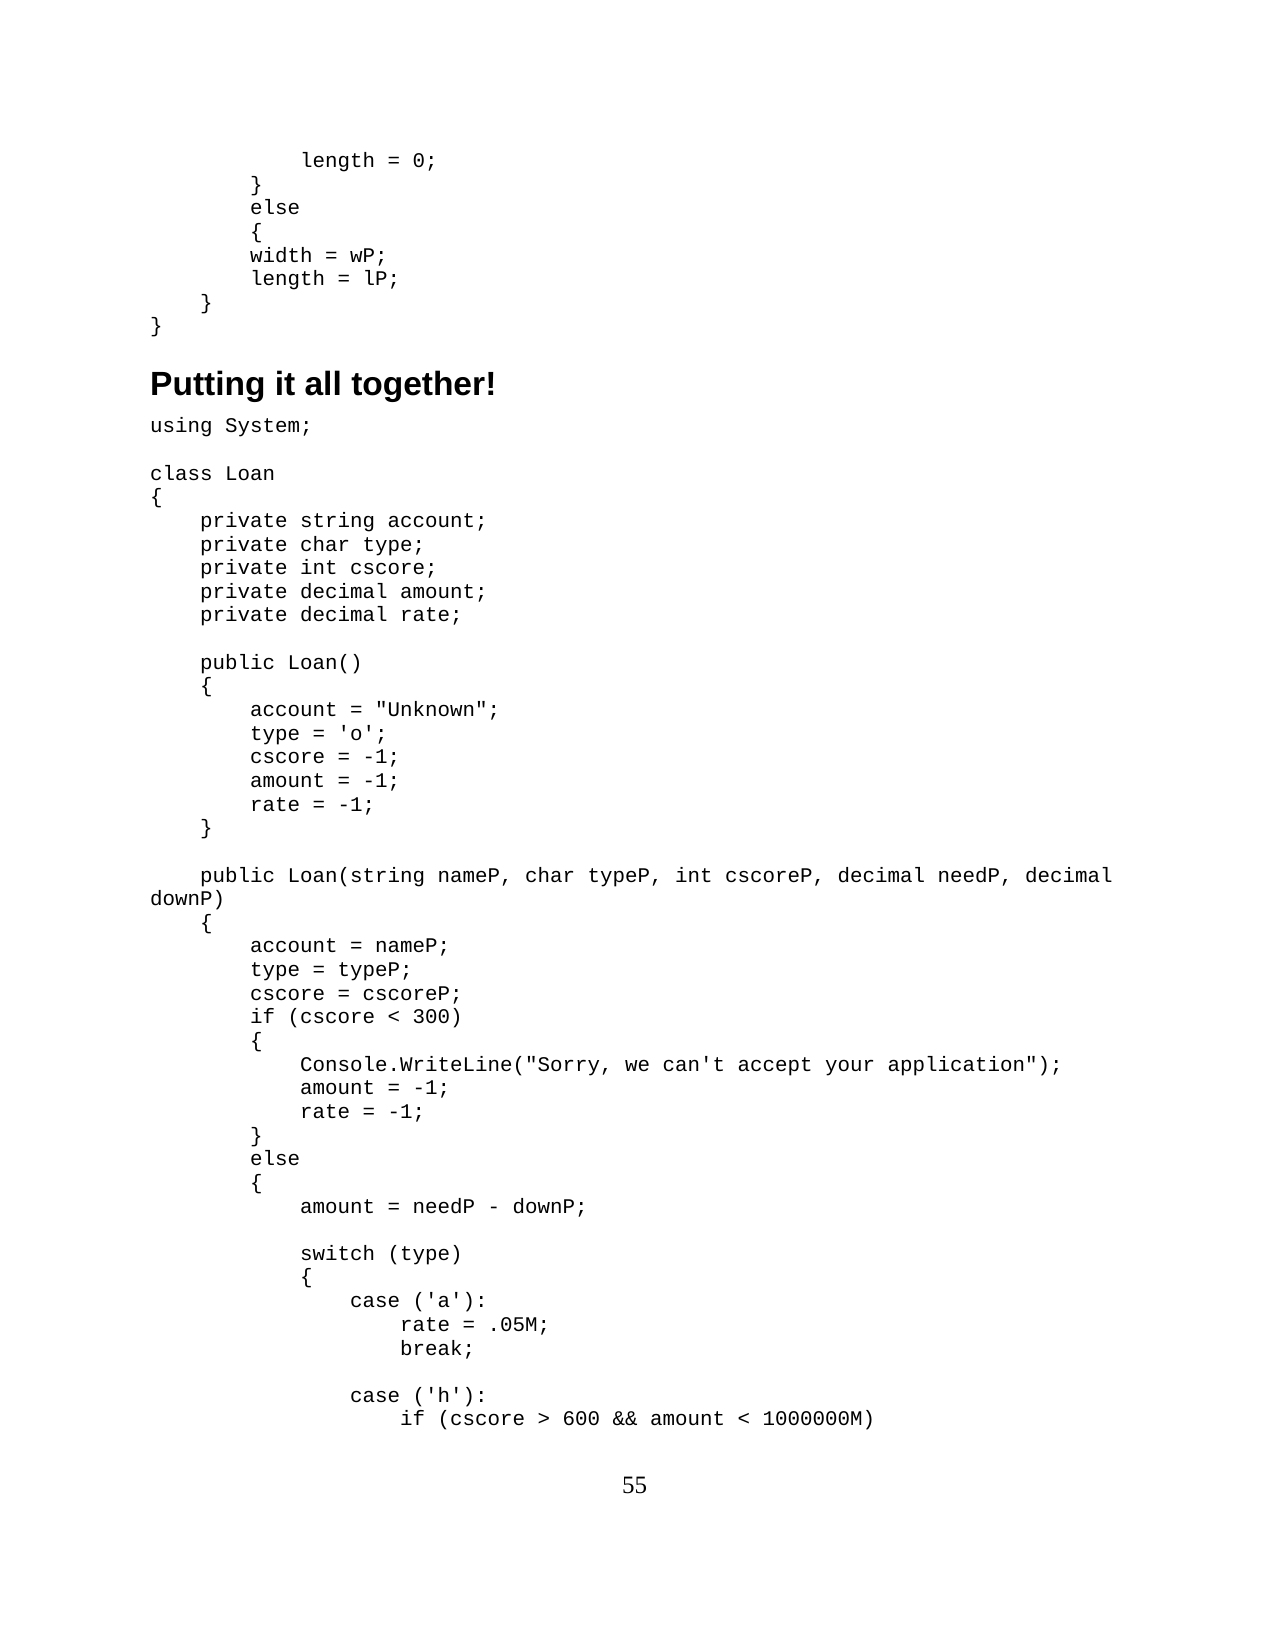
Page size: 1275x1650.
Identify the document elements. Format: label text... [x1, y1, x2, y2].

text rate = .05M; [150, 1314, 1125, 1337]
text } [150, 817, 1125, 841]
text } [150, 174, 1125, 197]
text if (cscore < 300) [150, 1006, 1125, 1030]
text amount = needP - downP; [150, 1196, 1125, 1219]
text type = 'o'; [150, 723, 1125, 746]
text private decimal amount; [150, 581, 1125, 604]
text cscore = cscoreP; [150, 983, 1125, 1006]
text switch (type) [150, 1243, 1125, 1267]
text case ('h'): [150, 1385, 1125, 1408]
text } [150, 1125, 1125, 1148]
text rate = -1; [150, 1101, 1125, 1125]
text account = "Unknown"; [150, 699, 1125, 723]
text { [150, 1030, 1125, 1054]
text } [150, 292, 1125, 316]
text break; [150, 1337, 1125, 1361]
text private int cscore; [150, 557, 1125, 581]
text case ('a'): [150, 1290, 1125, 1314]
text public Loan(string nameP, char typeP, int cscoreP, decimal needP, decimal downP) [150, 864, 1125, 912]
text rate = -1; [150, 794, 1125, 817]
text else [150, 1148, 1125, 1172]
text { [150, 1267, 1125, 1290]
text { [150, 912, 1125, 936]
text { [150, 486, 1125, 510]
text amount = -1; [150, 1077, 1125, 1101]
text } [150, 316, 1125, 339]
text { [150, 221, 1125, 244]
text public Loan() [150, 652, 1125, 675]
text private decimal rate; [150, 604, 1125, 628]
subtitle Putting it all together! [150, 364, 1125, 403]
text { [150, 675, 1125, 699]
text cscore = -1; [150, 746, 1125, 770]
text length = lP; [150, 268, 1125, 292]
text type = typeP; [150, 959, 1125, 983]
text account = nameP; [150, 936, 1125, 959]
text class Loan [150, 463, 1125, 486]
text length = 0; [150, 150, 1125, 174]
text using System; [150, 415, 1125, 439]
text amount = -1; [150, 770, 1125, 794]
text private char type; [150, 533, 1125, 557]
text Console.WriteLine("Sorry, we can't accept your application"); [150, 1054, 1125, 1077]
text if (cscore > 600 && amount < 1000000M) [150, 1408, 1125, 1432]
text { [150, 1172, 1125, 1196]
text else [150, 197, 1125, 221]
text width = wP; [150, 244, 1125, 268]
text private string account; [150, 510, 1125, 533]
